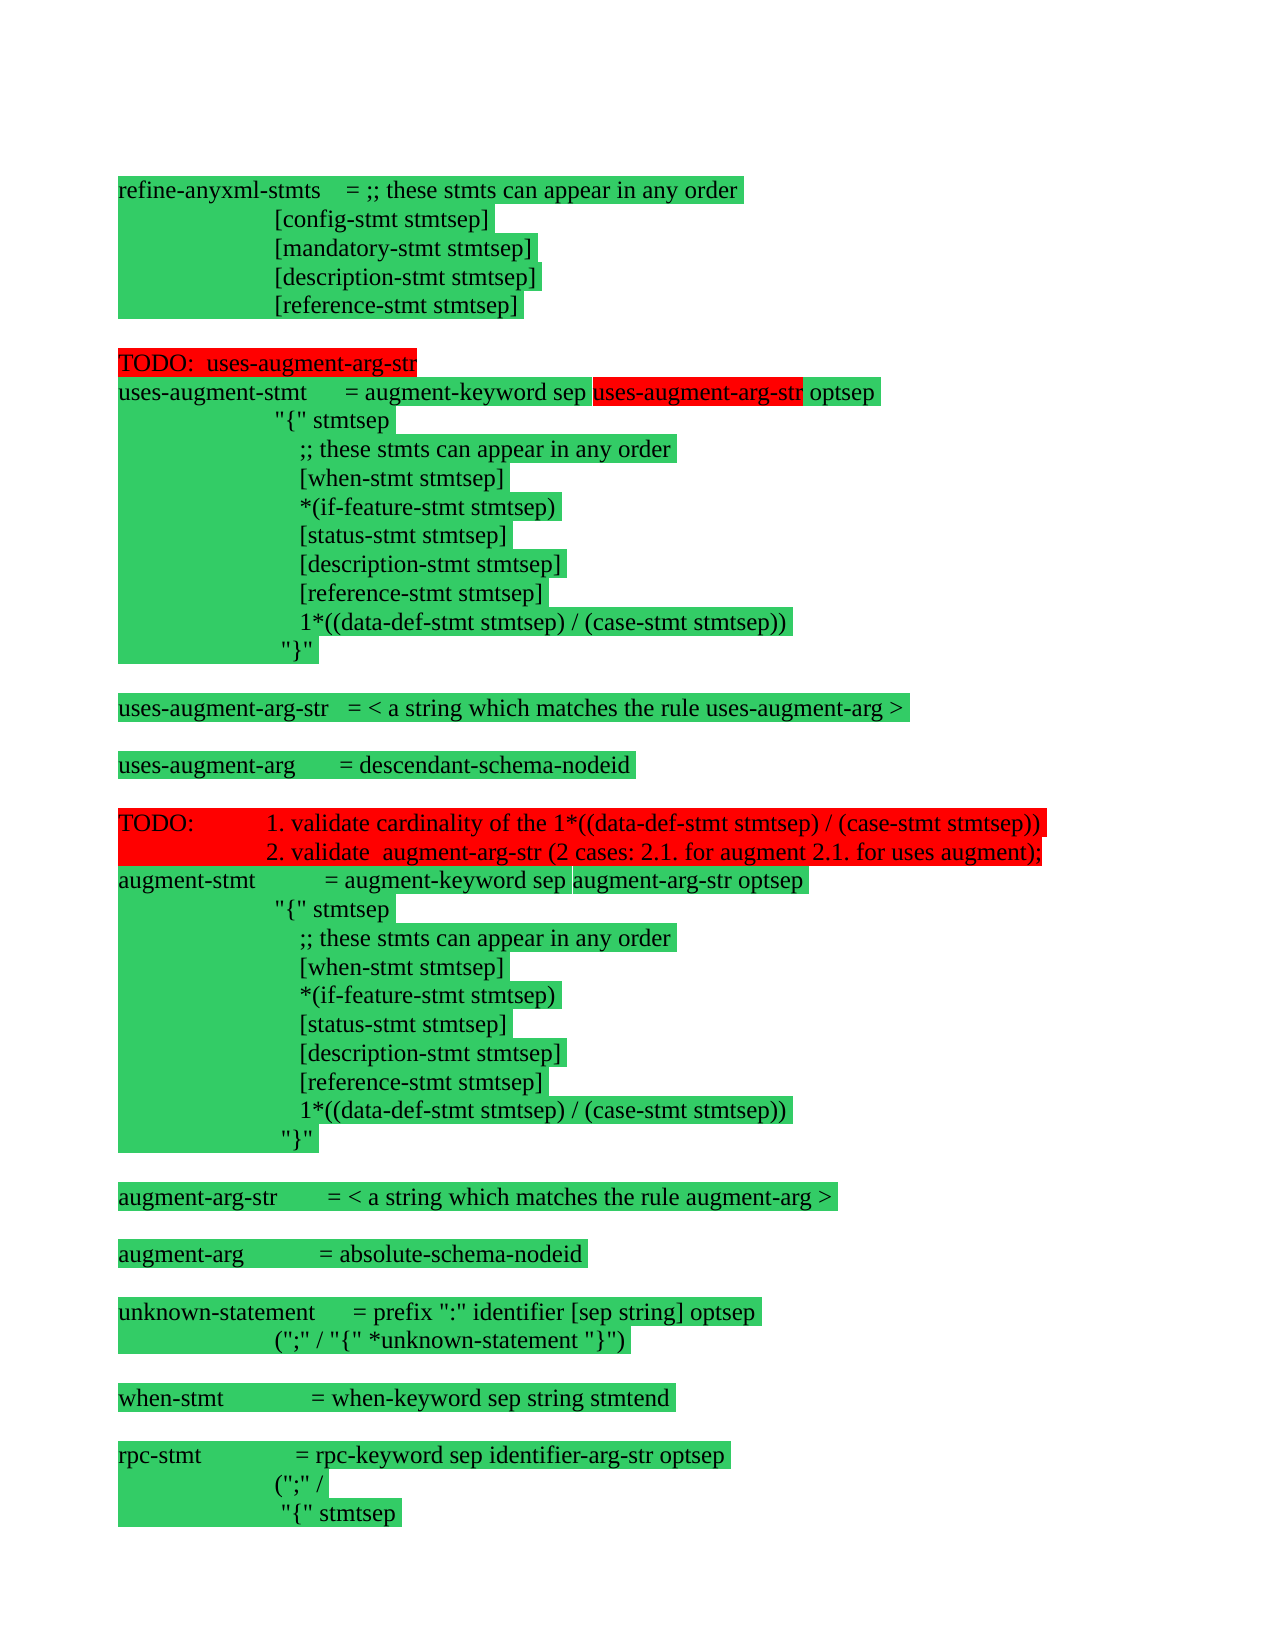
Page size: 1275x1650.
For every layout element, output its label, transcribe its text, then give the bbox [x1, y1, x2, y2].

text (";" / "{" *unknown-statement "}") [118, 1326, 1157, 1354]
text "}" [118, 1124, 1157, 1153]
text [reference-stmt stmtsep] [118, 578, 1157, 607]
text unknown-statement = prefix ":" identifier [sep string] optsep [118, 1297, 1157, 1326]
text [status-stmt stmtsep] [118, 1009, 1157, 1038]
text ;; these stmts can appear in any order [118, 434, 1157, 463]
text [reference-stmt stmtsep] [118, 291, 1157, 319]
text *(if-feature-stmt stmtsep) [118, 981, 1157, 1009]
text (";" / [118, 1469, 1157, 1498]
text ;; these stmts can appear in any order [118, 923, 1157, 952]
text 1*((data-def-stmt stmtsep) / (case-stmt stmtsep)) [118, 607, 1157, 636]
text "{" stmtsep [118, 1498, 1157, 1527]
text [mandatory-stmt stmtsep] [118, 233, 1157, 262]
text uses-augment-stmt = augment-keyword sep uses-augment-arg-str optsep [118, 377, 1157, 406]
text [config-stmt stmtsep] [118, 204, 1157, 233]
text TODO: uses-augment-arg-str [118, 348, 1157, 377]
text 1*((data-def-stmt stmtsep) / (case-stmt stmtsep)) [118, 1096, 1157, 1124]
text "{" stmtsep [118, 406, 1157, 434]
text "}" [118, 636, 1157, 664]
text [reference-stmt stmtsep] [118, 1067, 1157, 1096]
text [description-stmt stmtsep] [118, 1038, 1157, 1067]
text uses-augment-arg = descendant-schema-nodeid [118, 751, 1157, 779]
text [when-stmt stmtsep] [118, 952, 1157, 981]
text [description-stmt stmtsep] [118, 549, 1157, 578]
text 2. validate augment-arg-str (2 cases: 2.1. for augment 2.1. for uses augment); [118, 837, 1157, 866]
text when-stmt = when-keyword sep string stmtend [118, 1383, 1157, 1412]
text [when-stmt stmtsep] [118, 463, 1157, 492]
text augment-stmt = augment-keyword sep augment-arg-str optsep [118, 866, 1157, 894]
text augment-arg-str = < a string which matches the rule augment-arg > [118, 1182, 1157, 1211]
text rpc-stmt = rpc-keyword sep identifier-arg-str optsep [118, 1441, 1157, 1469]
text [description-stmt stmtsep] [118, 262, 1157, 291]
text uses-augment-arg-str = < a string which matches the rule uses-augment-arg > [118, 693, 1157, 722]
text refine-anyxml-stmts = ;; these stmts can appear in any order [118, 176, 1157, 204]
text augment-arg = absolute-schema-nodeid [118, 1239, 1157, 1268]
text "{" stmtsep [118, 894, 1157, 923]
text TODO: 1. validate cardinality of the 1*((data-def-stmt stmtsep) / (case-stmt stmtsep)) [118, 808, 1157, 837]
text [status-stmt stmtsep] [118, 521, 1157, 549]
text *(if-feature-stmt stmtsep) [118, 492, 1157, 521]
